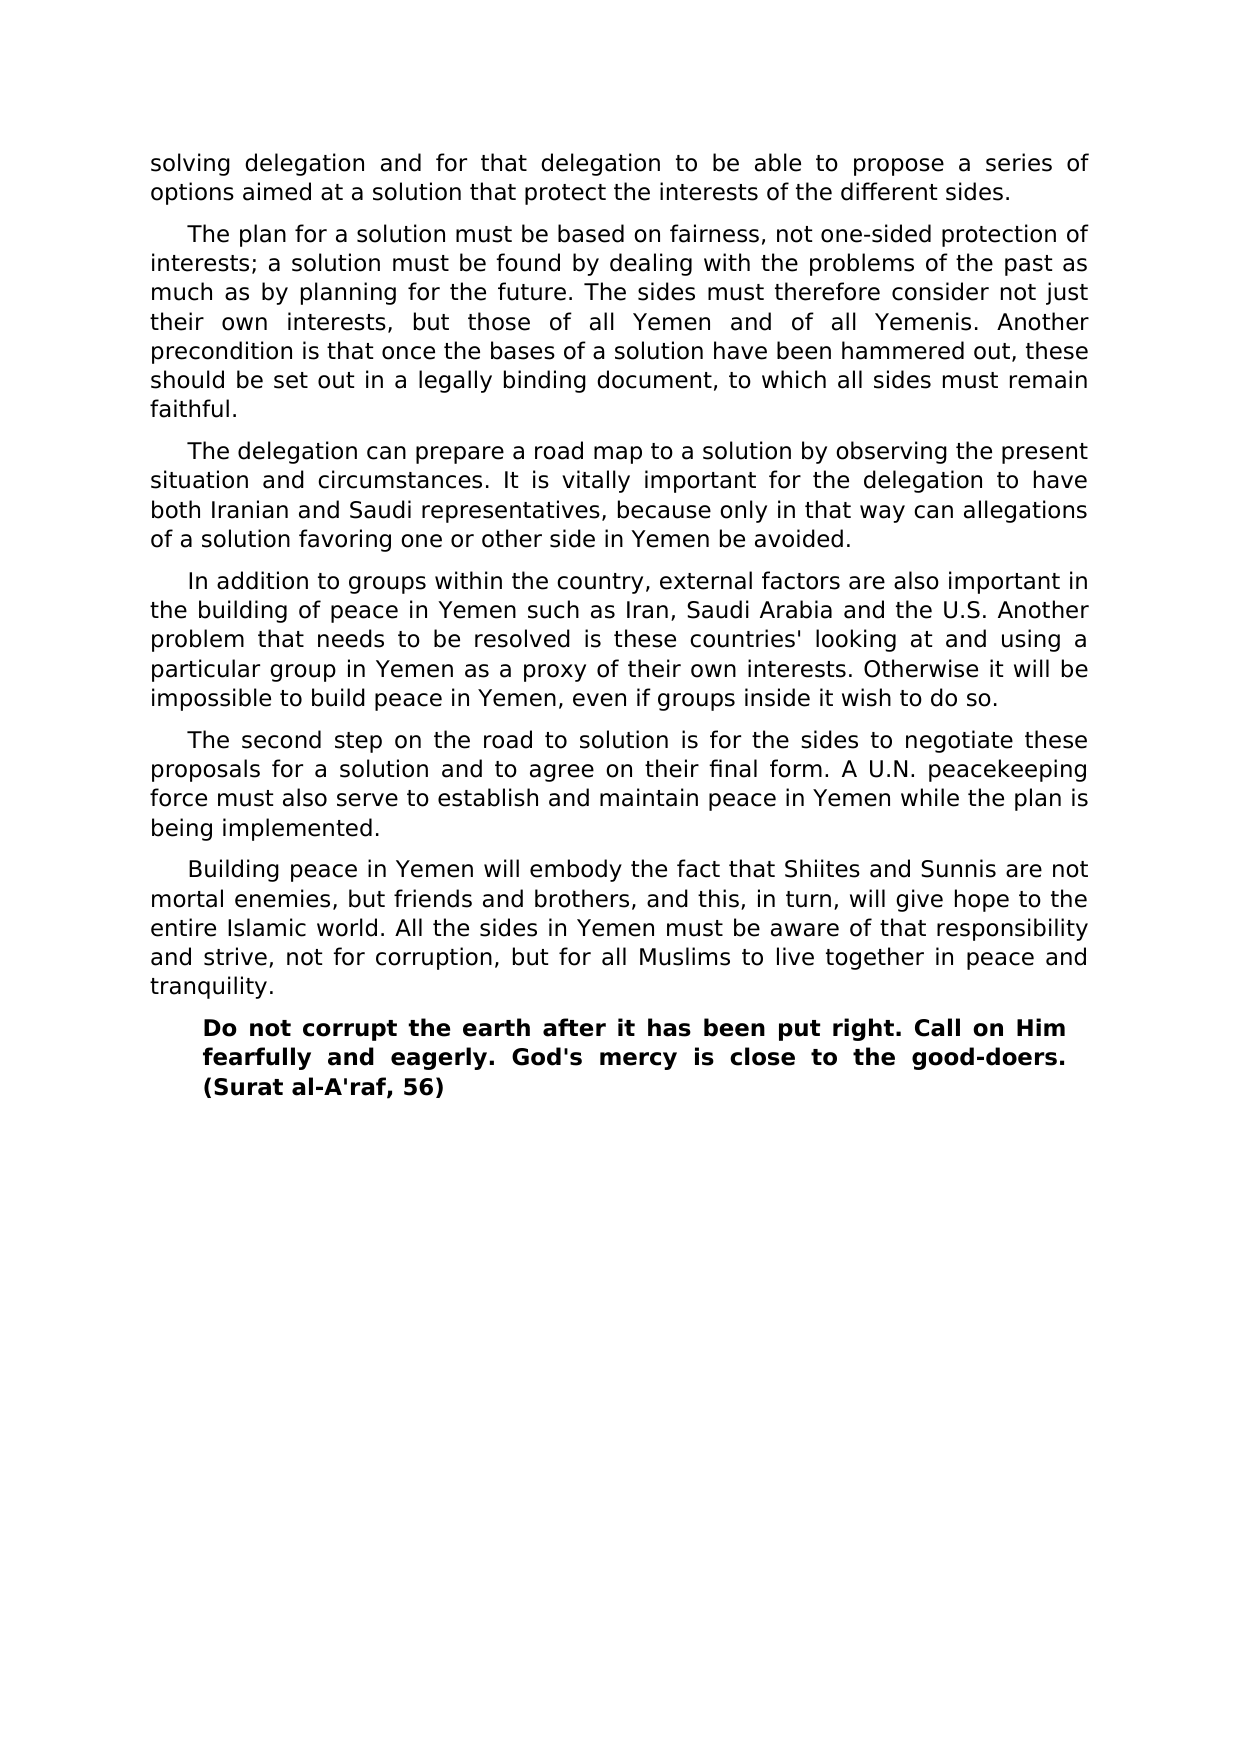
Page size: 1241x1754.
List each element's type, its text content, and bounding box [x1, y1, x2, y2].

text The second step on the road to solution is for the sides to negotiate these proposals for a solution and to agree on their final form. A U.N. peacekeeping force must also serve to establish and maintain peace in Yemen while the plan is being implemented. [150, 727, 1090, 841]
text The delegation can prepare a road map to a solution by observing the present situation and circumstances. It is vitally important for the delegation to have both Iranian and Saudi representatives, because only in that way can allegations of a solution favoring one or other side in Yemen be avoided. [150, 438, 1090, 553]
text Do not corrupt the earth after it has been put right. Call on Him fearfully and eagerly. God's mercy is close to the good-doers. (Surat al-A'raf, 56) [202, 1015, 1068, 1101]
text solving delegation and for that delegation to be able to propose a series of options aimed at a solution that protect the interests of the different sides. [150, 150, 1090, 206]
text In addition to groups within the country, external factors are also important in the building of peace in Yemen such as Iran, Saudi Arabia and the U.S. Another problem that needs to be resolved is these countries' looking at and using a particular group in Yemen as a proxy of their own interests. Otherwise it will be impossible to build peace in Yemen, even if groups inside it wish to do so. [150, 568, 1090, 712]
text Building peace in Yemen will embody the fact that Shiites and Sunnis are not mortal enemies, but friends and brothers, and this, in turn, will give hope to the entire Islamic world. All the sides in Yemen must be aware of that responsibility and strive, not for corruption, but for all Muslims to live together in peace and tranquility. [150, 856, 1090, 1000]
text The plan for a solution must be based on fairness, not one-sided protection of interests; a solution must be found by dealing with the problems of the past as much as by planning for the future. The sides must therefore consider not just their own interests, but those of all Yemen and of all Yemenis. Another precondition is that once the bases of a solution have been hammered out, these should be set out in a legally binding document, to which all sides must remain faithful. [150, 221, 1090, 423]
